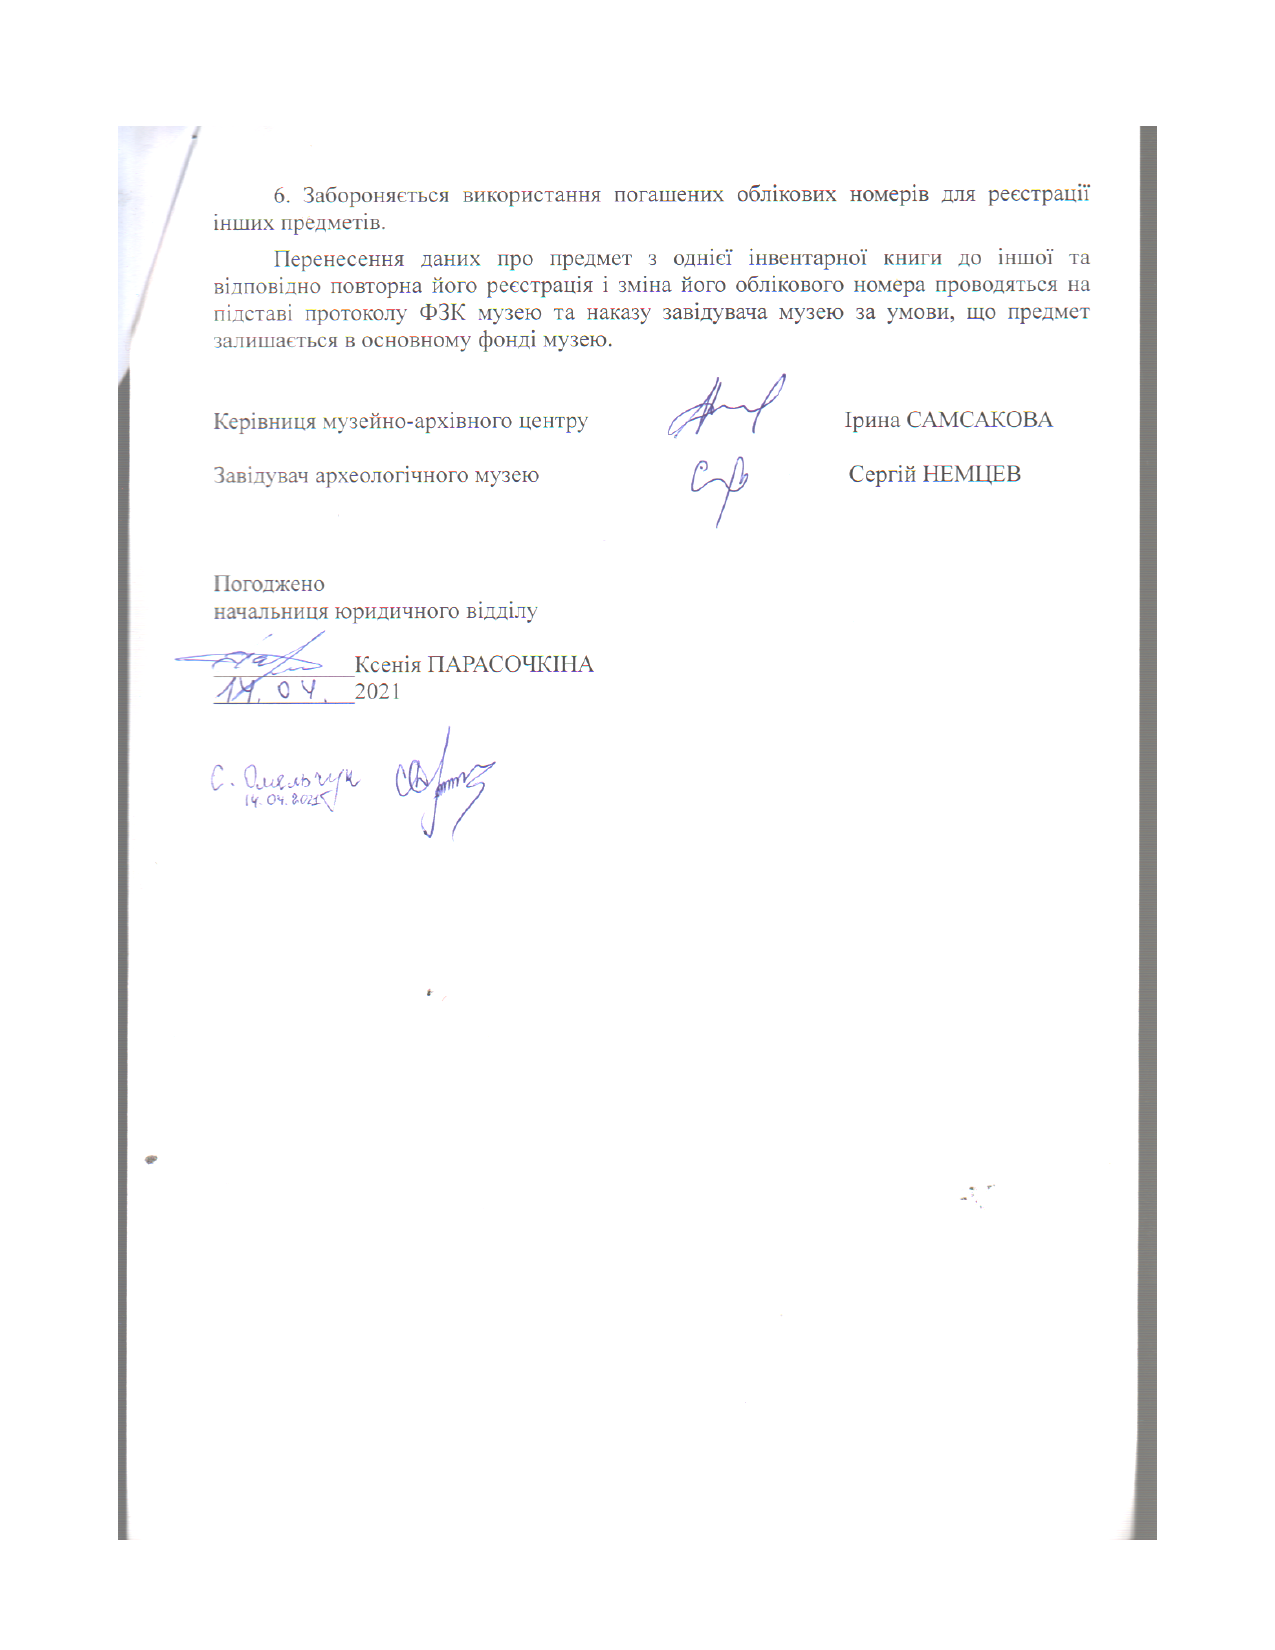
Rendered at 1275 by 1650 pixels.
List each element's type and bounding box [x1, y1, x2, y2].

picture [118, 118, 1157, 1547]
